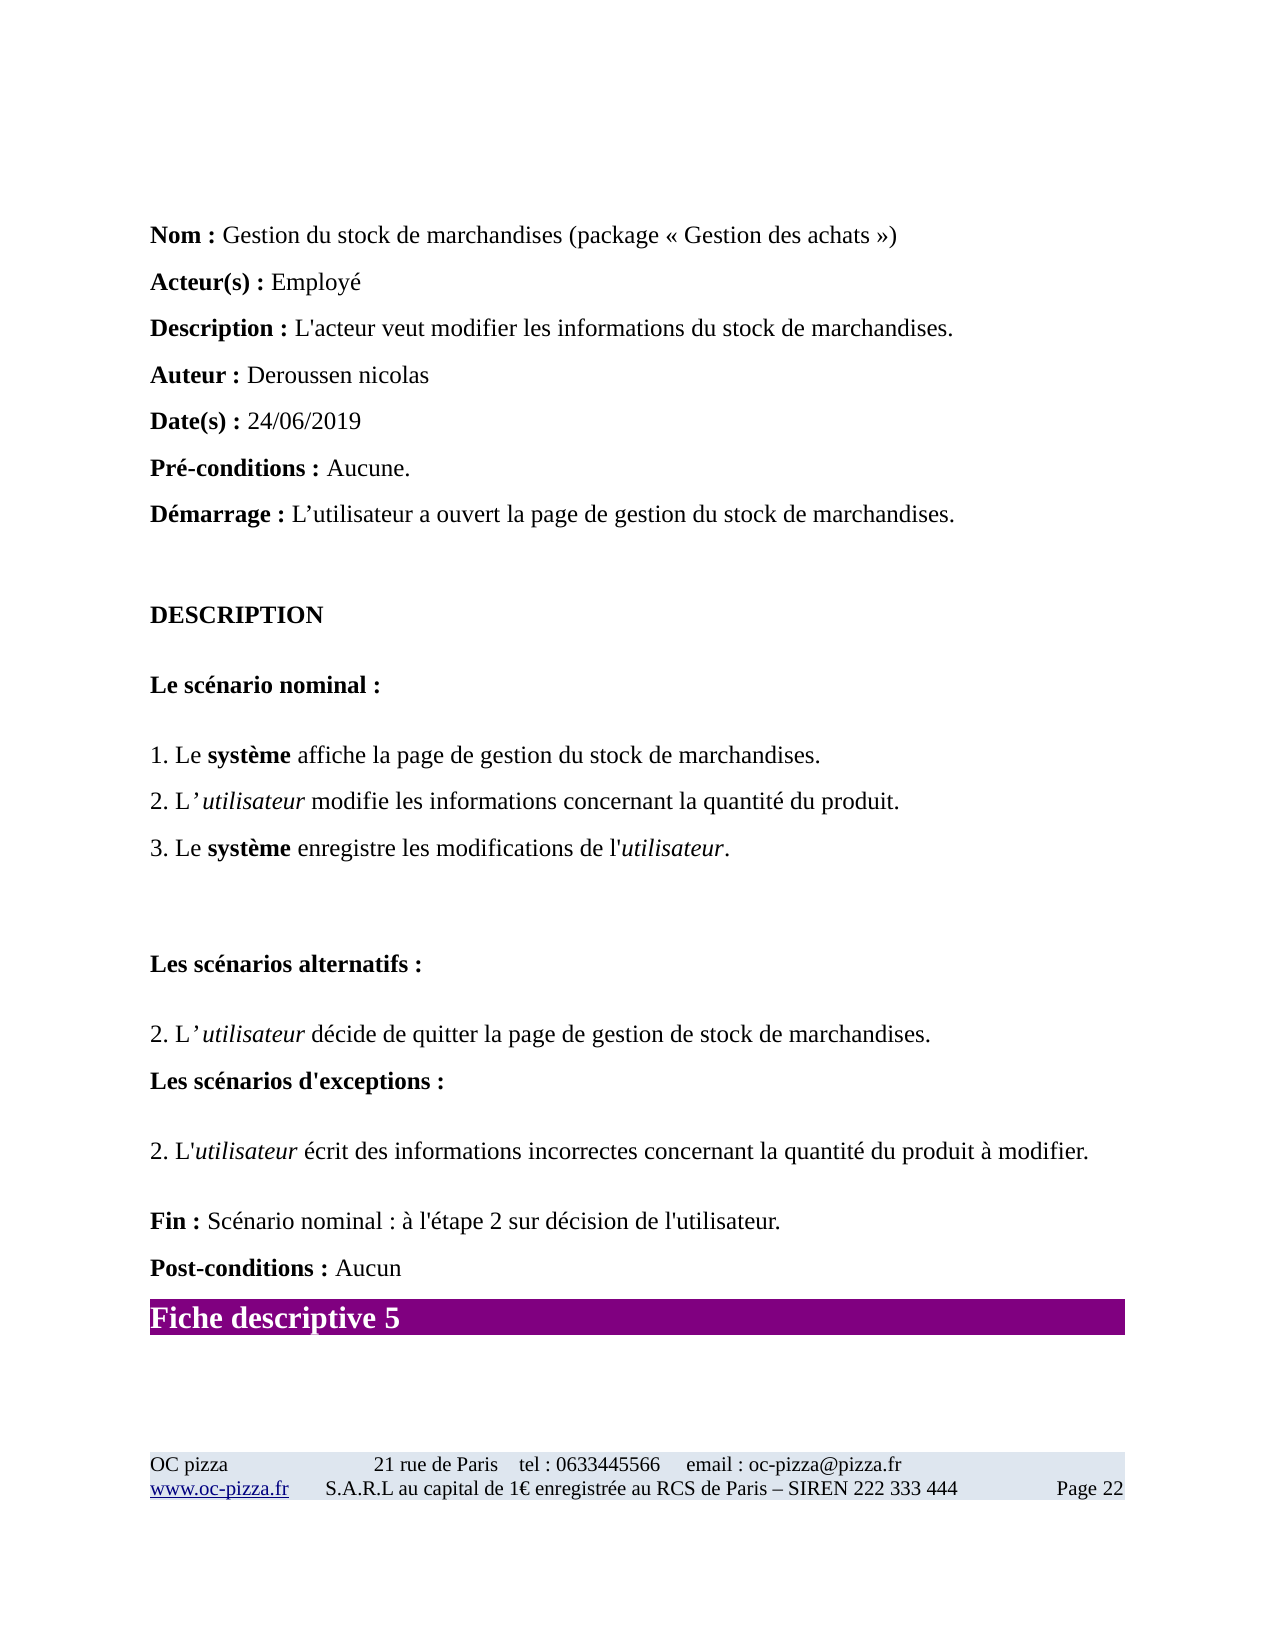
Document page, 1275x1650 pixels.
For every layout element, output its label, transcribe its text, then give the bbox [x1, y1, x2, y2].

text 2. L’ utilisateur décide de quitter la page de gestion de stock de marchandises. [150, 1019, 1125, 1048]
text Les scénarios alternatifs : [150, 949, 1125, 978]
text Post-conditions : Aucun [150, 1253, 1125, 1281]
text Fin : Scénario nominal : à l'étape 2 sur décision de l'utilisateur. [150, 1206, 1125, 1235]
text DESCRIPTION [150, 600, 1125, 628]
text Les scénarios d'exceptions : [150, 1066, 1125, 1095]
text 3. Le système enregistre les modifications de l'utilisateur. [150, 833, 1125, 862]
text Pré-conditions : Aucune. Démarrage : L’utilisateur a ouvert la page de gestion du stock de marchandises. [150, 453, 1125, 528]
text 2. L'utilisateur écrit des informations incorrectes concernant la quantité du produit à modifier. [150, 1136, 1125, 1165]
text Nom : Gestion du stock de marchandises (package « Gestion des achats ») Acteur(s) : Employé Description : L'acteur veut modifier les informations du stock de marchandises. Auteur : Deroussen nicolas Date(s) : 24/06/2019 [150, 220, 1125, 435]
text Le scénario nominal : [150, 670, 1125, 698]
text 1. Le système affiche la page de gestion du stock de marchandises. 2. L’ utilisateur modifie les informations concernant la quantité du produit. [150, 740, 1125, 815]
text Fiche descriptive 5 [150, 1299, 1125, 1335]
